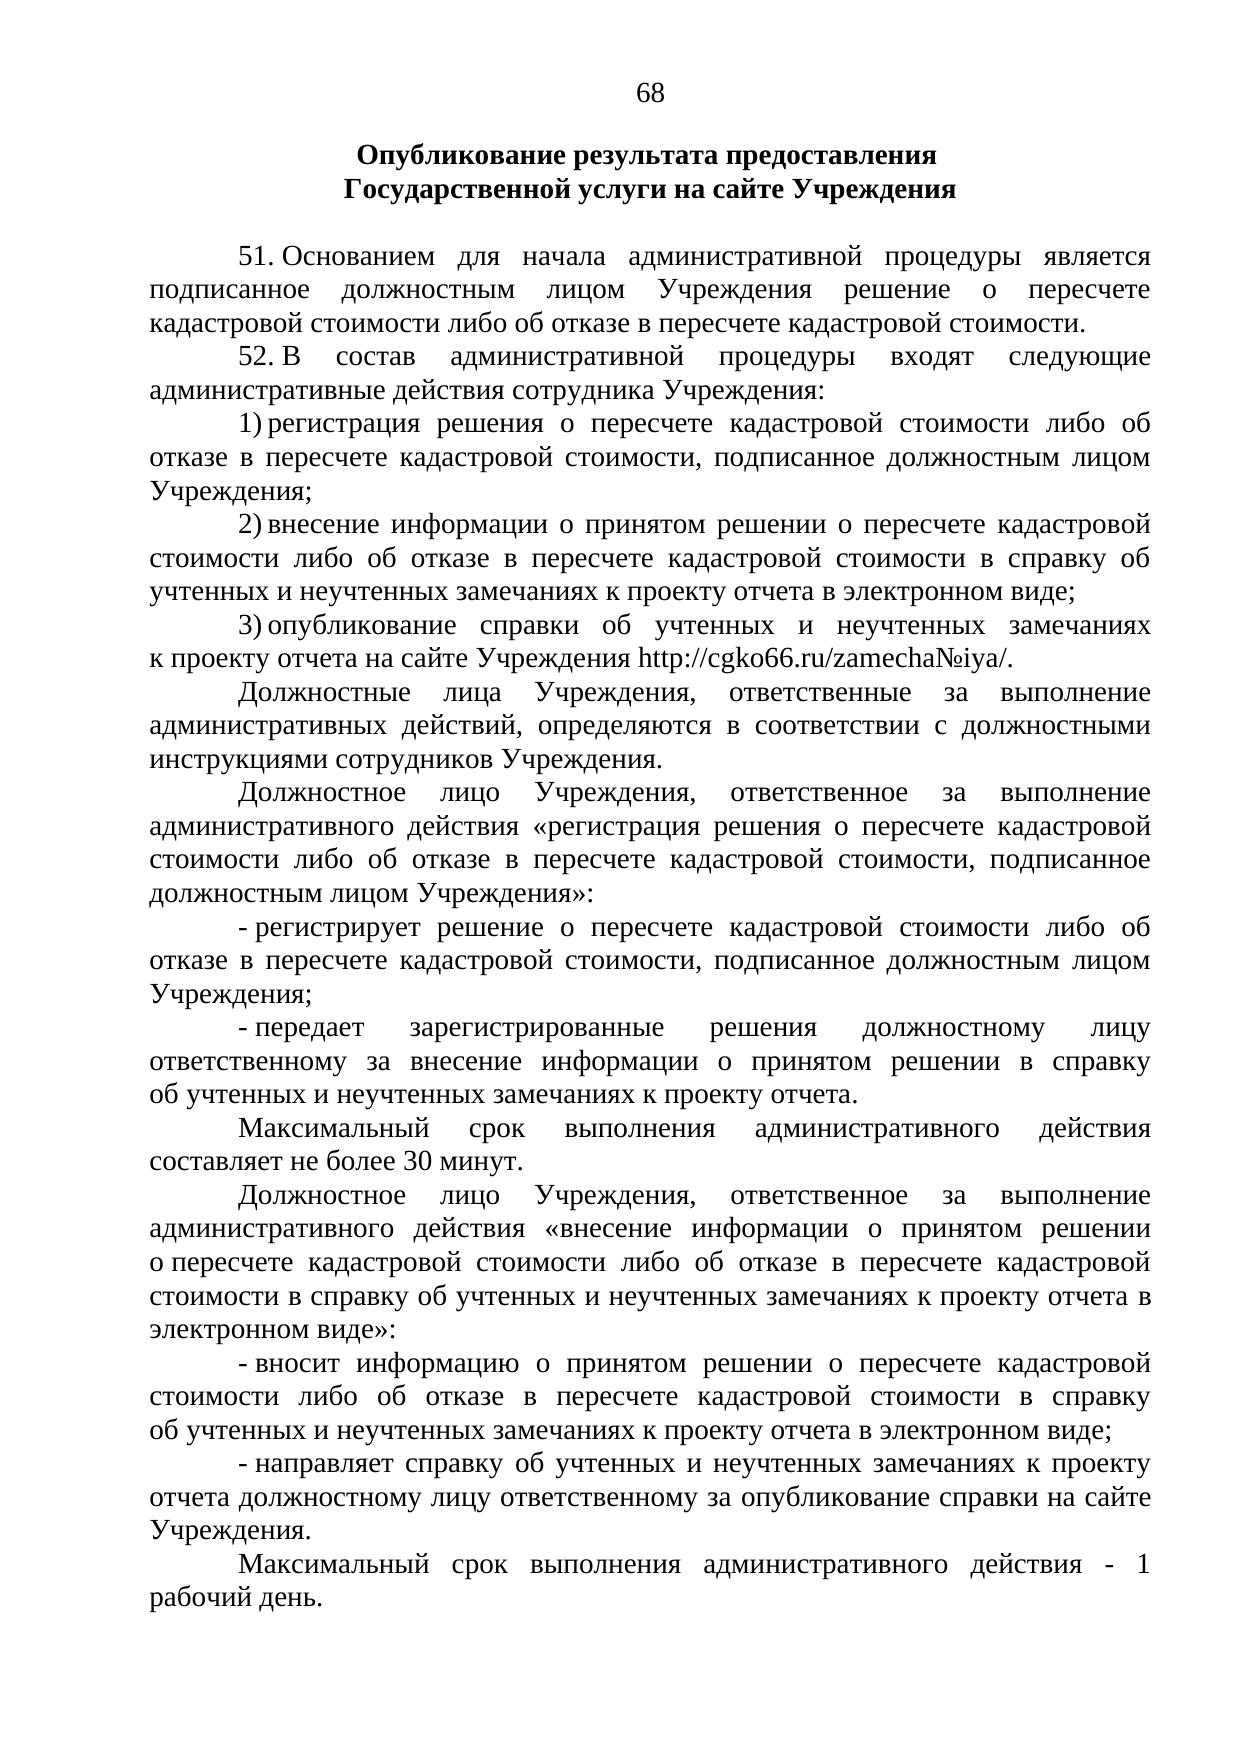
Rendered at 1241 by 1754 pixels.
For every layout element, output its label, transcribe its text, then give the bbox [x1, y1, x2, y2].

text Опубликование результата предоставления Государственной услуги на сайте Учреждения [149, 137, 1152, 204]
text Должностное лицо Учреждения, ответственное за выполнение административного действия «регистрация решения о пересчете кадастровой стоимости либо об отказе в пересчете кадастровой стоимости, подписанное должностным лицом Учреждения»: [149, 774, 1152, 909]
text - передает зарегистрированные решения должностному лицу ответственному за внесение информации о принятом решении в справку об учтенных и неучтенных замечаниях к проекту отчета. [149, 1009, 1152, 1110]
list внесение информации о принятом решении о пересчете кадастровой стоимости либо об отказе в пересчете кадастровой стоимости в справку об учтенных и неучтенных замечаниях к проекту отчета в электронном виде; [149, 506, 1152, 607]
text Максимальный срок выполнения административного действия - 1 рабочий день. [149, 1546, 1152, 1613]
text Максимальный срок выполнения административного действия составляет не более 30 минут. [149, 1110, 1152, 1177]
text Должностные лица Учреждения, ответственные за выполнение административных действий, определяются в соответствии с должностными инструкциями сотрудников Учреждения. [149, 674, 1152, 774]
text - направляет справку об учтенных и неучтенных замечаниях к проекту отчета должностному лицу ответственному за опубликование справки на сайте Учреждения. [149, 1445, 1152, 1546]
text - вносит информацию о принятом решении о пересчете кадастровой стоимости либо об отказе в пересчете кадастровой стоимости в справку об учтенных и неучтенных замечаниях к проекту отчета в электронном виде; [149, 1345, 1152, 1445]
text - регистрирует решение о пересчете кадастровой стоимости либо об отказе в пересчете кадастровой стоимости, подписанное должностным лицом Учреждения; [149, 909, 1152, 1009]
text 52. В состав административной процедуры входят следующие административные действия сотрудника Учреждения: [149, 338, 1152, 406]
list регистрация решения о пересчете кадастровой стоимости либо об отказе в пересчете кадастровой стоимости, подписанное должностным лицом Учреждения; [149, 406, 1152, 506]
text 51. Основанием для начала административной процедуры является подписанное должностным лицом Учреждения решение о пересчете кадастровой стоимости либо об отказе в пересчете кадастровой стоимости. [149, 238, 1152, 338]
text Должностное лицо Учреждения, ответственное за выполнение административного действия «внесение информации о принятом решении о пересчете кадастровой стоимости либо об отказе в пересчете кадастровой стоимости в справку об учтенных и неучтенных замечаниях к проекту отчета в электронном виде»: [149, 1177, 1152, 1345]
list опубликование справки об учтенных и неучтенных замечаниях к проекту отчета на сайте Учреждения http://cgko66.ru/zamecha№iya/. [149, 607, 1152, 674]
